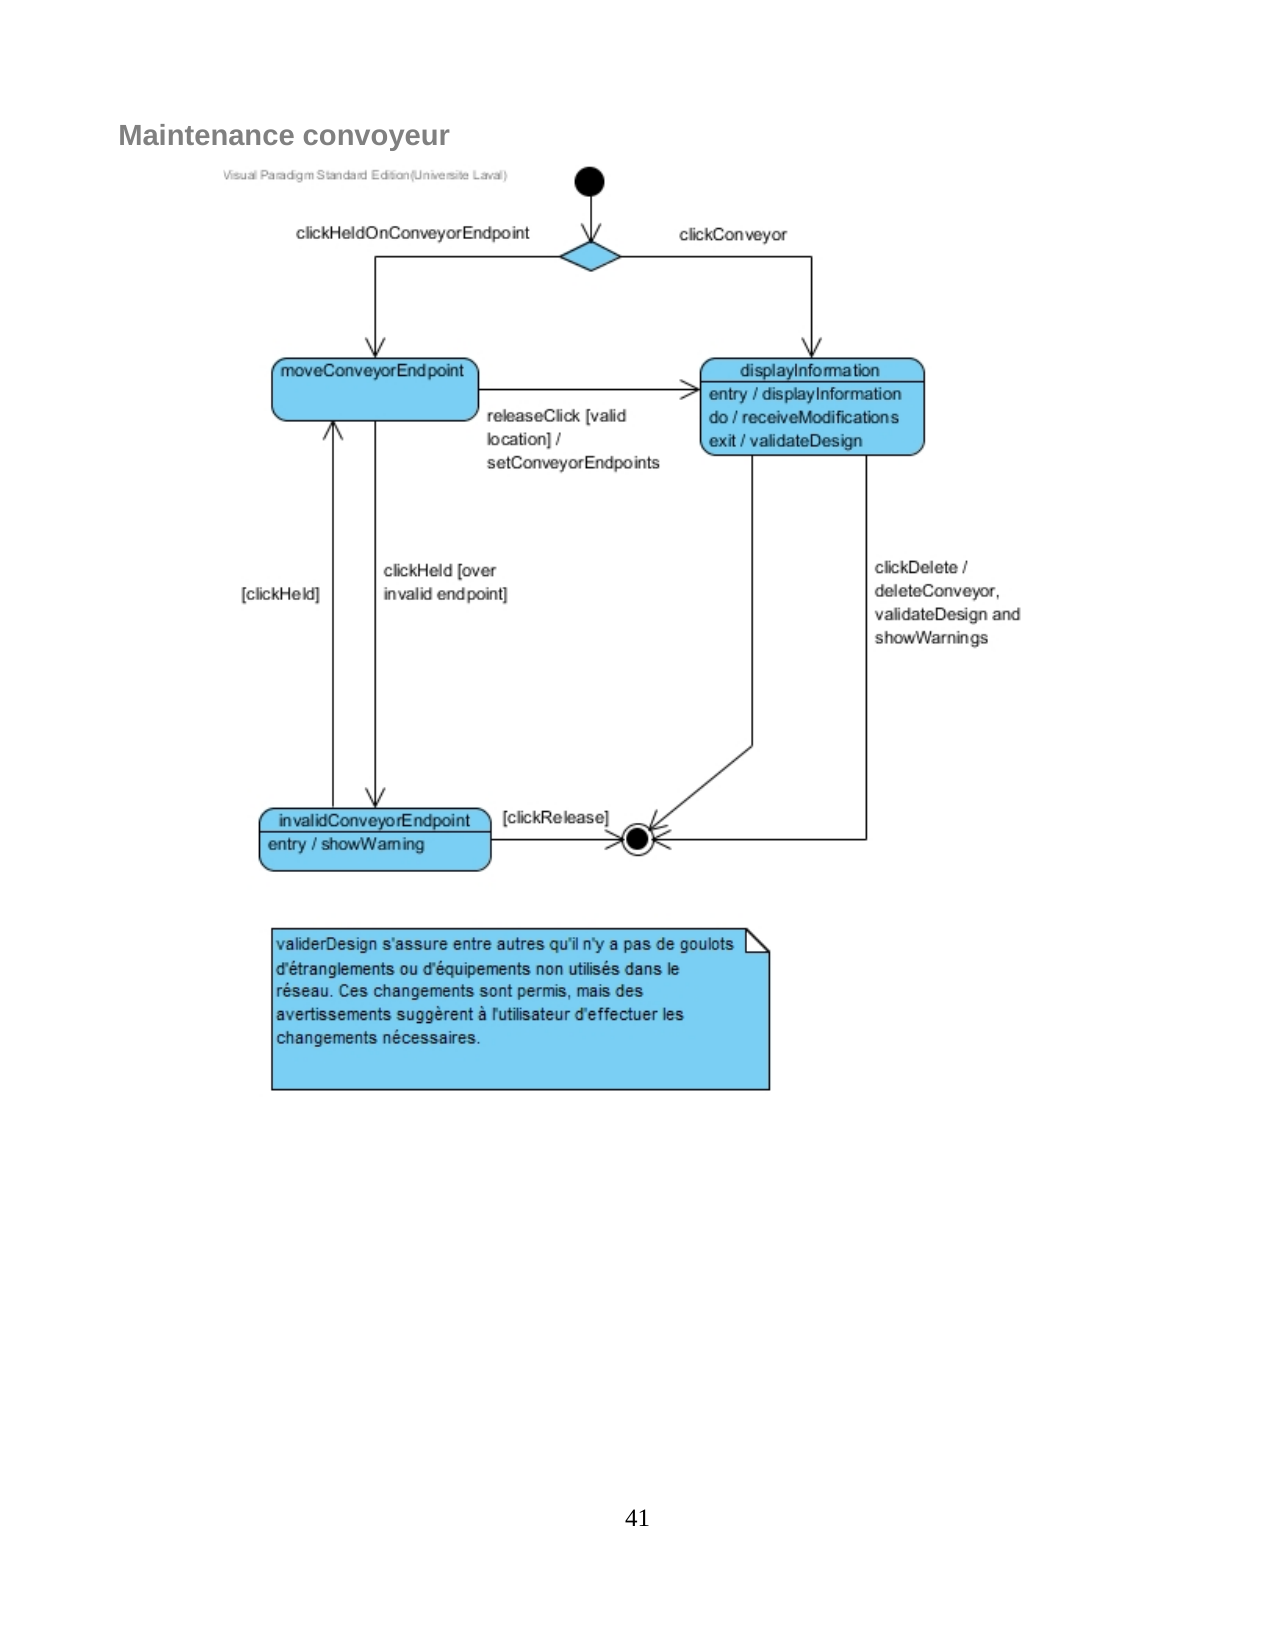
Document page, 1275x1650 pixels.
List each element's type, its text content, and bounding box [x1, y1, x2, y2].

subtitle Maintenance convoyeur [118, 118, 1157, 152]
picture [223, 164, 1052, 1097]
